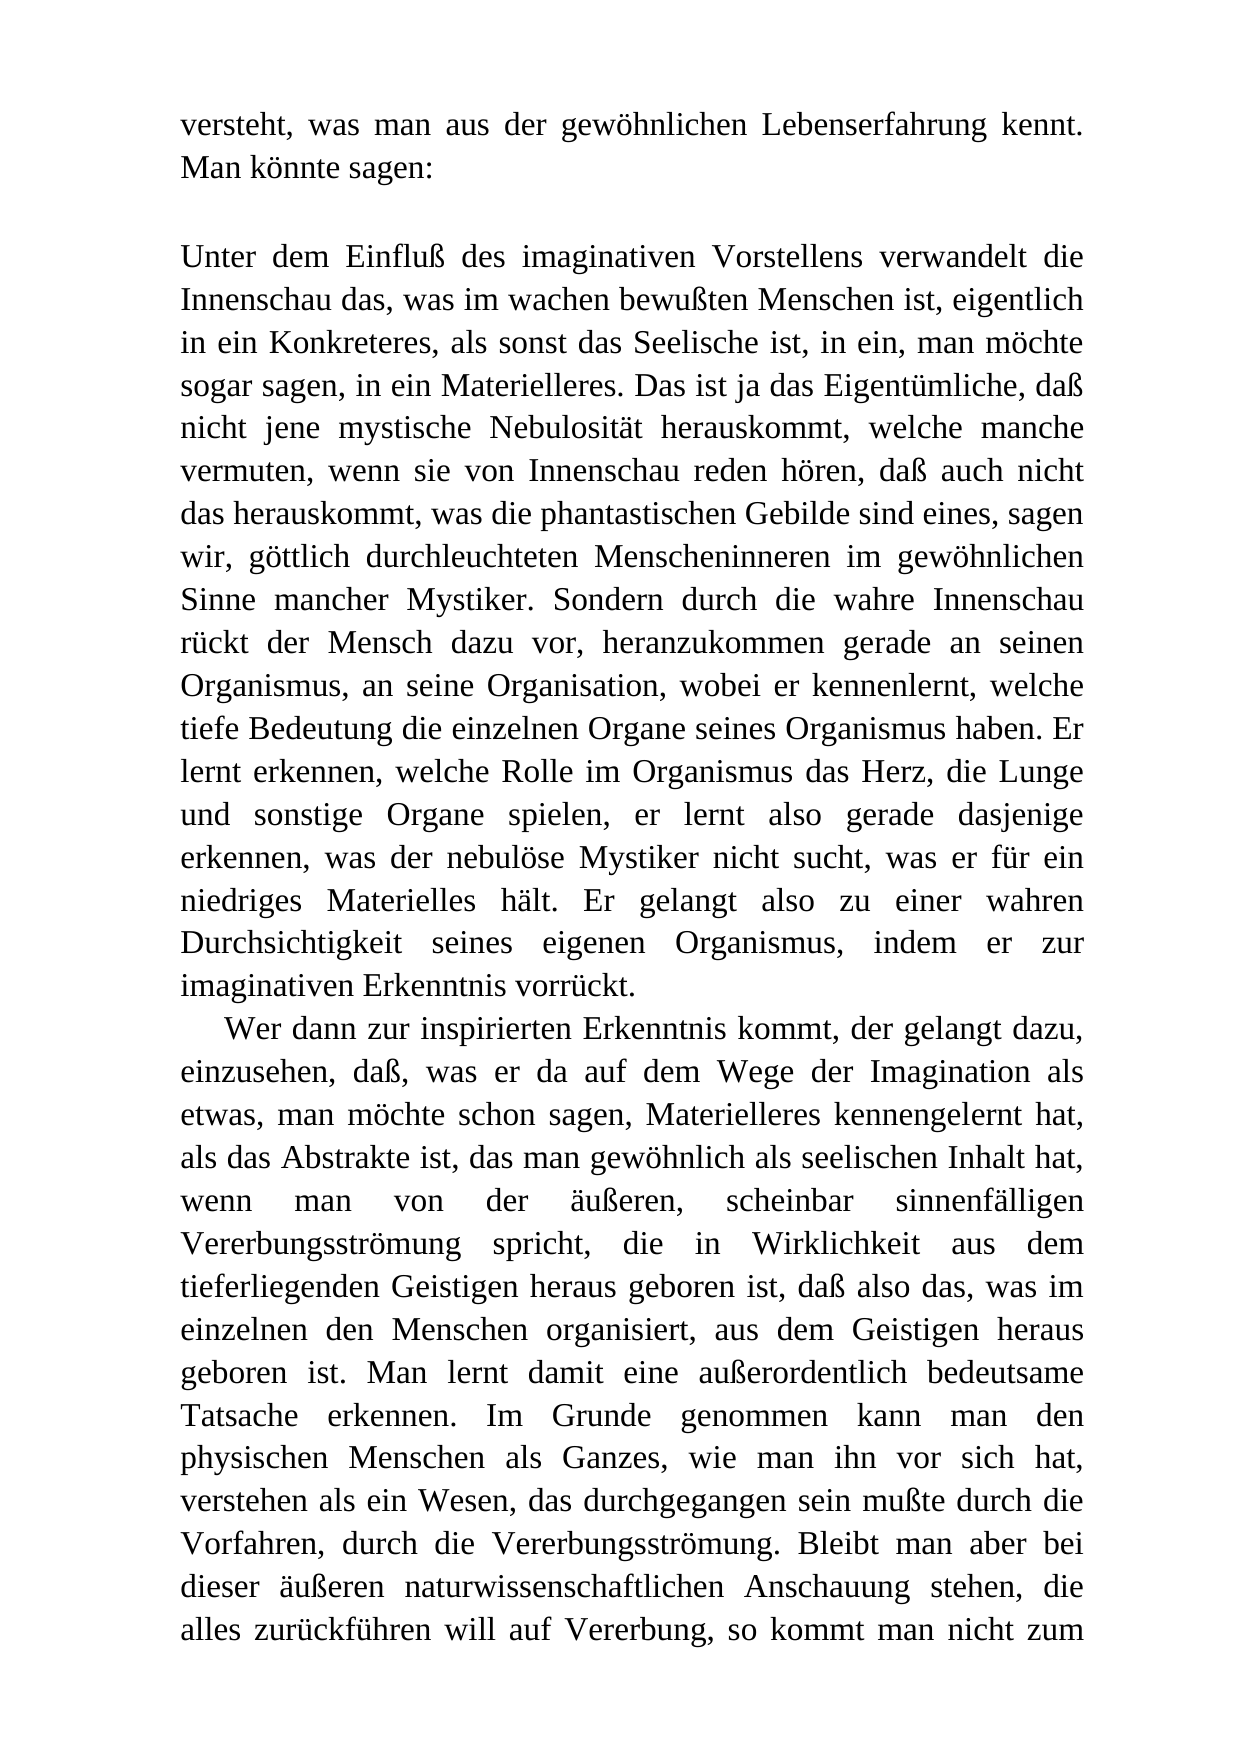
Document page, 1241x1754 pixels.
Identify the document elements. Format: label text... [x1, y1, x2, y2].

text Wer dann zur inspirierten Erkenntnis kommt, der gelangt dazu, einzusehen, daß, was er da auf dem Wege der Imagination als etwas, man möchte schon sagen, Materielleres kennengelernt hat, als das Abstrakte ist, das man gewöhnlich als seelischen Inhalt hat, wenn man von der äußeren, scheinbar sinnenfälligen Vererbungsströmung spricht, die in Wirklichkeit aus dem tieferliegenden Geistigen heraus geboren ist, daß also das, was im einzelnen den Menschen organisiert, aus dem Geistigen heraus geboren ist. Man lernt damit eine außerordentlich bedeutsame Tatsache erkennen. Im Grunde genommen kann man den physischen Menschen als Ganzes, wie man ihn vor sich hat, verstehen als ein Wesen, das durchgegangen sein mußte durch die Vorfahren, durch die Vererbungsströmung. Bleibt man aber bei dieser äußeren naturwissenschaftlichen Anschauung stehen, die alles zurückführen will auf Vererbung, so kommt man nicht zum [180, 1009, 1085, 1648]
text versteht, was man aus der gewöhnlichen Lebenserfahrung kennt. Man könnte sagen: [180, 104, 1085, 186]
text Unter dem Einfluß des imaginativen Vorstellens verwandelt die Innenschau das, was im wachen bewußten Menschen ist, eigentlich in ein Konkreteres, als sonst das Seelische ist, in ein, man möchte sogar sagen, in ein Materielleres. Das ist ja das Eigentümliche, daß nicht jene mystische Nebulosität herauskommt, welche manche vermuten, wenn sie von Innenschau reden hören, daß auch nicht das herauskommt, was die phantastischen Gebilde sind eines, sagen wir, göttlich durchleuchteten Menscheninneren im gewöhnlichen Sinne mancher Mystiker. Sondern durch die wahre Innenschau rückt der Mensch dazu vor, heranzukommen gerade an seinen Organismus, an seine Organisation, wobei er kennenlernt, welche tiefe Bedeutung die einzelnen Organe seines Organismus haben. Er lernt erkennen, welche Rolle im Organismus das Herz, die Lunge und sonstige Organe spielen, er lernt also gerade dasjenige erkennen, was der nebulöse Mystiker nicht sucht, was er für ein niedriges Materielles hält. Er gelangt also zu einer wahren Durchsichtigkeit seines eigenen Organismus, indem er zur imaginativen Erkenntnis vorrückt. [180, 236, 1085, 1004]
